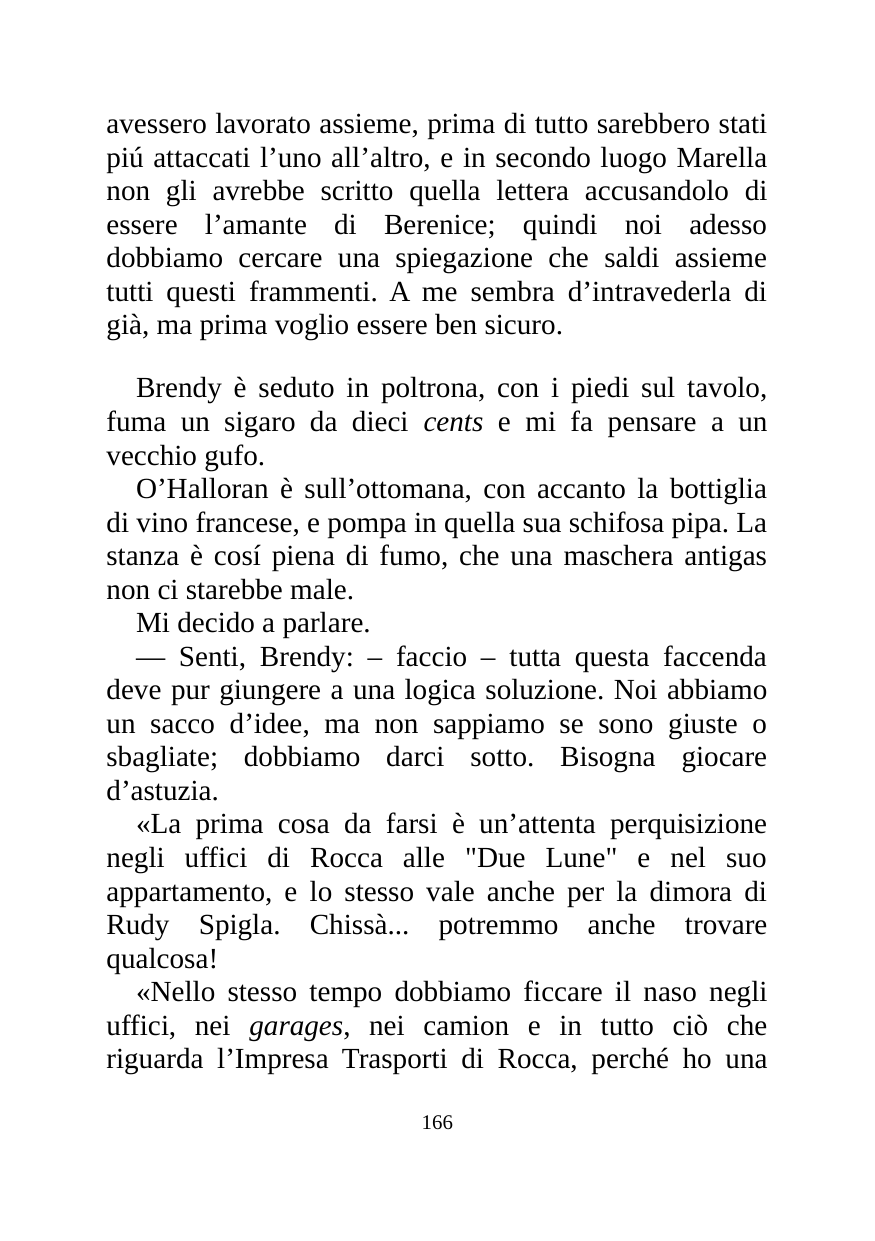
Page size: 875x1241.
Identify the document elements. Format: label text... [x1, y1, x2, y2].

text «La prima cosa da farsi è un’attenta perquisizione negli uffici di Rocca alle "Due Lune" e nel suo appartamento, e lo stesso vale anche per la dimora di Rudy Spigla. Chissà... potremmo anche trovare qualcosa! [106, 807, 768, 974]
text Brendy è seduto in poltrona, con i piedi sul tavolo, fuma un sigaro da dieci cents e mi fa pensare a un vecchio gufo. [106, 371, 768, 471]
text — Senti, Brendy: – faccio – tutta questa faccenda deve pur giungere a una logica soluzione. Noi abbiamo un sacco d’idee, ma non sappiamo se sono giuste o sbagliate; dobbiamo darci sotto. Bisogna giocare d’astuzia. [106, 639, 768, 807]
text avessero lavorato assieme, prima di tutto sarebbero stati piú attaccati l’uno all’altro, e in secondo luogo Marella non gli avrebbe scritto quella lettera accusandolo di essere l’amante di Berenice; quindi noi adesso dobbiamo cercare una spiegazione che saldi assieme tutti questi frammenti. A me sembra d’intravederla di già, ma prima voglio essere ben sicuro. [106, 106, 768, 341]
text O’Halloran è sull’ottomana, con accanto la bottiglia di vino francese, e pompa in quella sua schifosa pipa. La stanza è cosí piena di fumo, che una maschera antigas non ci starebbe male. [106, 471, 768, 605]
text «Nello stesso tempo dobbiamo ficcare il naso negli uffici, nei garages, nei camion e in tutto ciò che riguarda l’Impresa Trasporti di Rocca, perché ho una [106, 974, 768, 1075]
text Mi decido a parlare. [106, 605, 768, 639]
